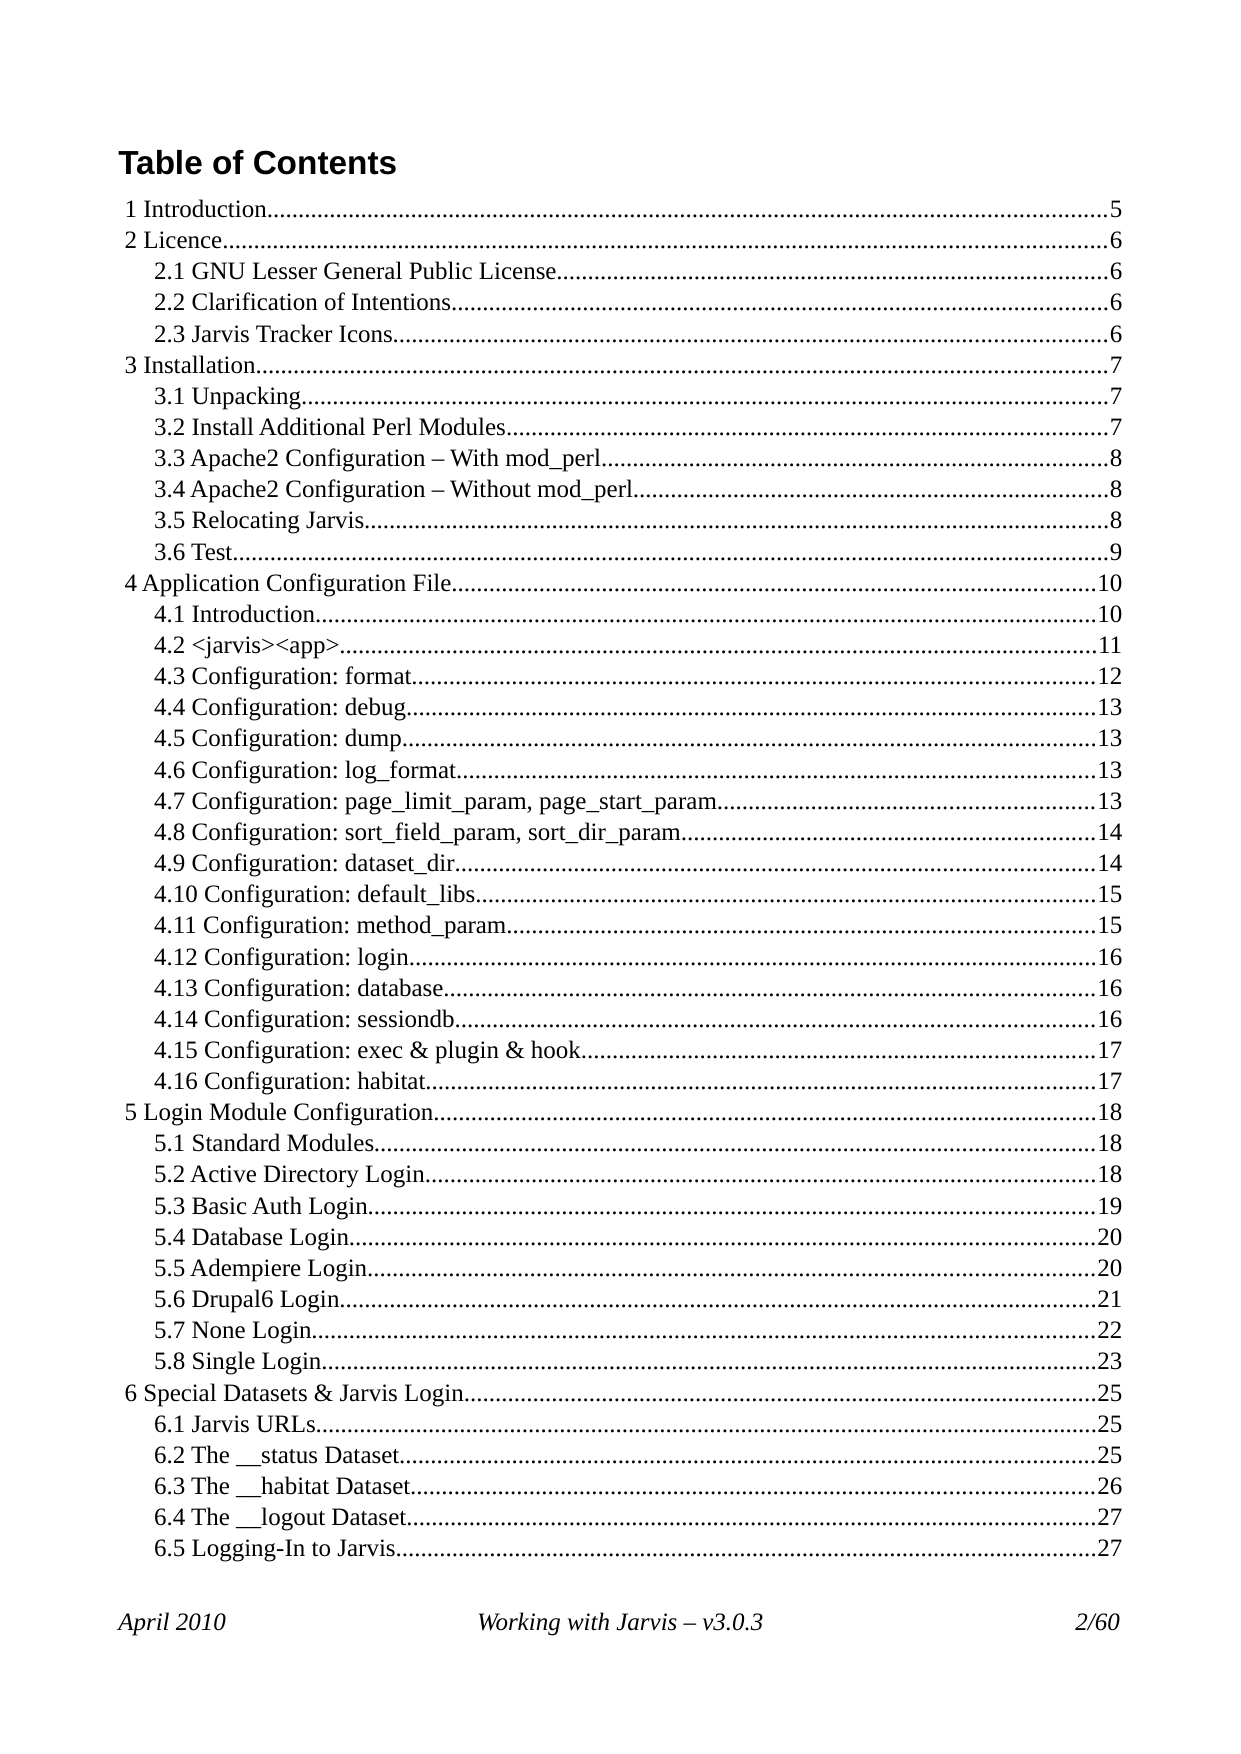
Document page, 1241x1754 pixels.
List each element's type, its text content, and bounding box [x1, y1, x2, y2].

text 4.2 <jarvis><app> 11 [148, 630, 1122, 659]
text 4.9 Configuration: dataset_dir 14 [148, 848, 1122, 877]
text 6 Special Datasets & Jarvis Login 25 [118, 1378, 1122, 1406]
subtitle Table of Contents [118, 143, 1122, 182]
text 5.4 Database Login 20 [148, 1222, 1122, 1251]
text 5 Login Module Configuration 18 [118, 1097, 1122, 1126]
text 2.2 Clarification of Intentions 6 [148, 287, 1122, 316]
text 4.13 Configuration: database 16 [148, 973, 1122, 1001]
text 4.1 Introduction 10 [148, 599, 1122, 628]
text 3.4 Apache2 Configuration – Without mod_perl 8 [148, 474, 1122, 503]
text 4.6 Configuration: log_format 13 [148, 755, 1122, 783]
text 5.2 Active Directory Login 18 [148, 1159, 1122, 1188]
text 5.5 Adempiere Login 20 [148, 1253, 1122, 1282]
text 6.4 The __logout Dataset 27 [148, 1502, 1122, 1531]
text 4 Application Configuration File 10 [118, 568, 1122, 597]
text 1 Introduction 5 [118, 194, 1122, 223]
text 5.6 Drupal6 Login 21 [148, 1284, 1122, 1313]
text 2 Licence 6 [118, 225, 1122, 254]
text 5.3 Basic Auth Login 19 [148, 1191, 1122, 1219]
text 4.11 Configuration: method_param 15 [148, 910, 1122, 939]
text 6.5 Logging-In to Jarvis 27 [148, 1533, 1122, 1562]
text 2.3 Jarvis Tracker Icons 6 [148, 319, 1122, 347]
text 4.12 Configuration: login 16 [148, 942, 1122, 970]
text 3.6 Test 9 [148, 537, 1122, 565]
text 3.2 Install Additional Perl Modules 7 [148, 412, 1122, 441]
text 3.3 Apache2 Configuration – With mod_perl 8 [148, 443, 1122, 472]
text 4.7 Configuration: page_limit_param, page_start_param 13 [148, 786, 1122, 814]
text 3.1 Unpacking 7 [148, 381, 1122, 410]
text 4.14 Configuration: sessiondb 16 [148, 1004, 1122, 1033]
text 4.8 Configuration: sort_field_param, sort_dir_param 14 [148, 817, 1122, 846]
text 6.3 The __habitat Dataset 26 [148, 1471, 1122, 1500]
text 6.2 The __status Dataset 25 [148, 1440, 1122, 1469]
text 4.4 Configuration: debug 13 [148, 692, 1122, 721]
text 6.1 Jarvis URLs 25 [148, 1409, 1122, 1437]
text 4.15 Configuration: exec & plugin & hook 17 [148, 1035, 1122, 1064]
text 4.5 Configuration: dump 13 [148, 723, 1122, 752]
text 2.1 GNU Lesser General Public License 6 [148, 256, 1122, 285]
text 4.3 Configuration: format 12 [148, 661, 1122, 690]
text 4.10 Configuration: default_libs 15 [148, 879, 1122, 908]
text 5.1 Standard Modules 18 [148, 1128, 1122, 1157]
text 3 Installation 7 [118, 350, 1122, 378]
text 3.5 Relocating Jarvis 8 [148, 506, 1122, 534]
text 4.16 Configuration: habitat 17 [148, 1066, 1122, 1095]
text 5.8 Single Login 23 [148, 1346, 1122, 1375]
text 5.7 None Login 22 [148, 1315, 1122, 1344]
